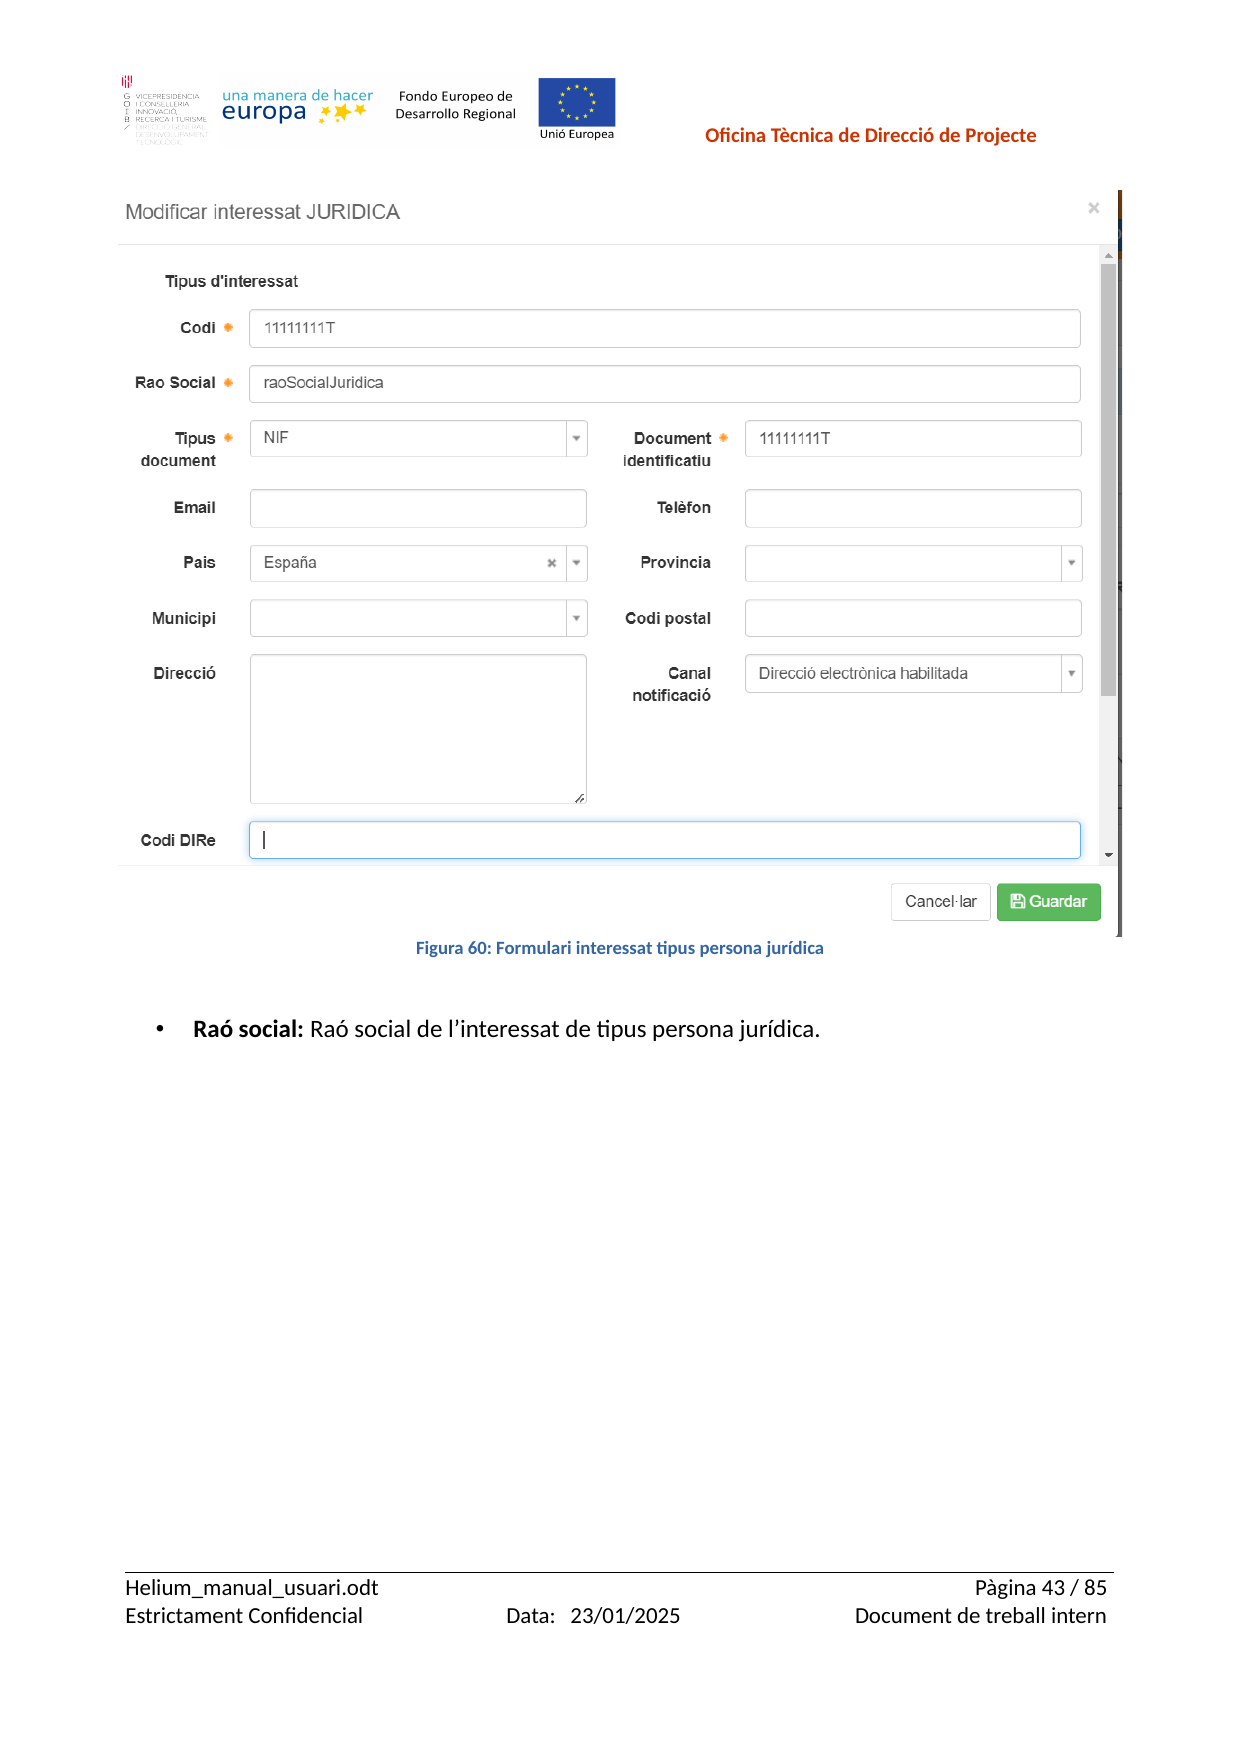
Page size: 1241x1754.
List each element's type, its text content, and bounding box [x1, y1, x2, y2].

picture [118, 190, 1123, 937]
text Figura 60: Formulari interessat tipus persona jurídica [118, 937, 1122, 959]
picture [219, 73, 621, 147]
picture [118, 73, 213, 147]
list Raó social: Raó social de l’interessat de tipus persona jurídica. [156, 1013, 1122, 1044]
